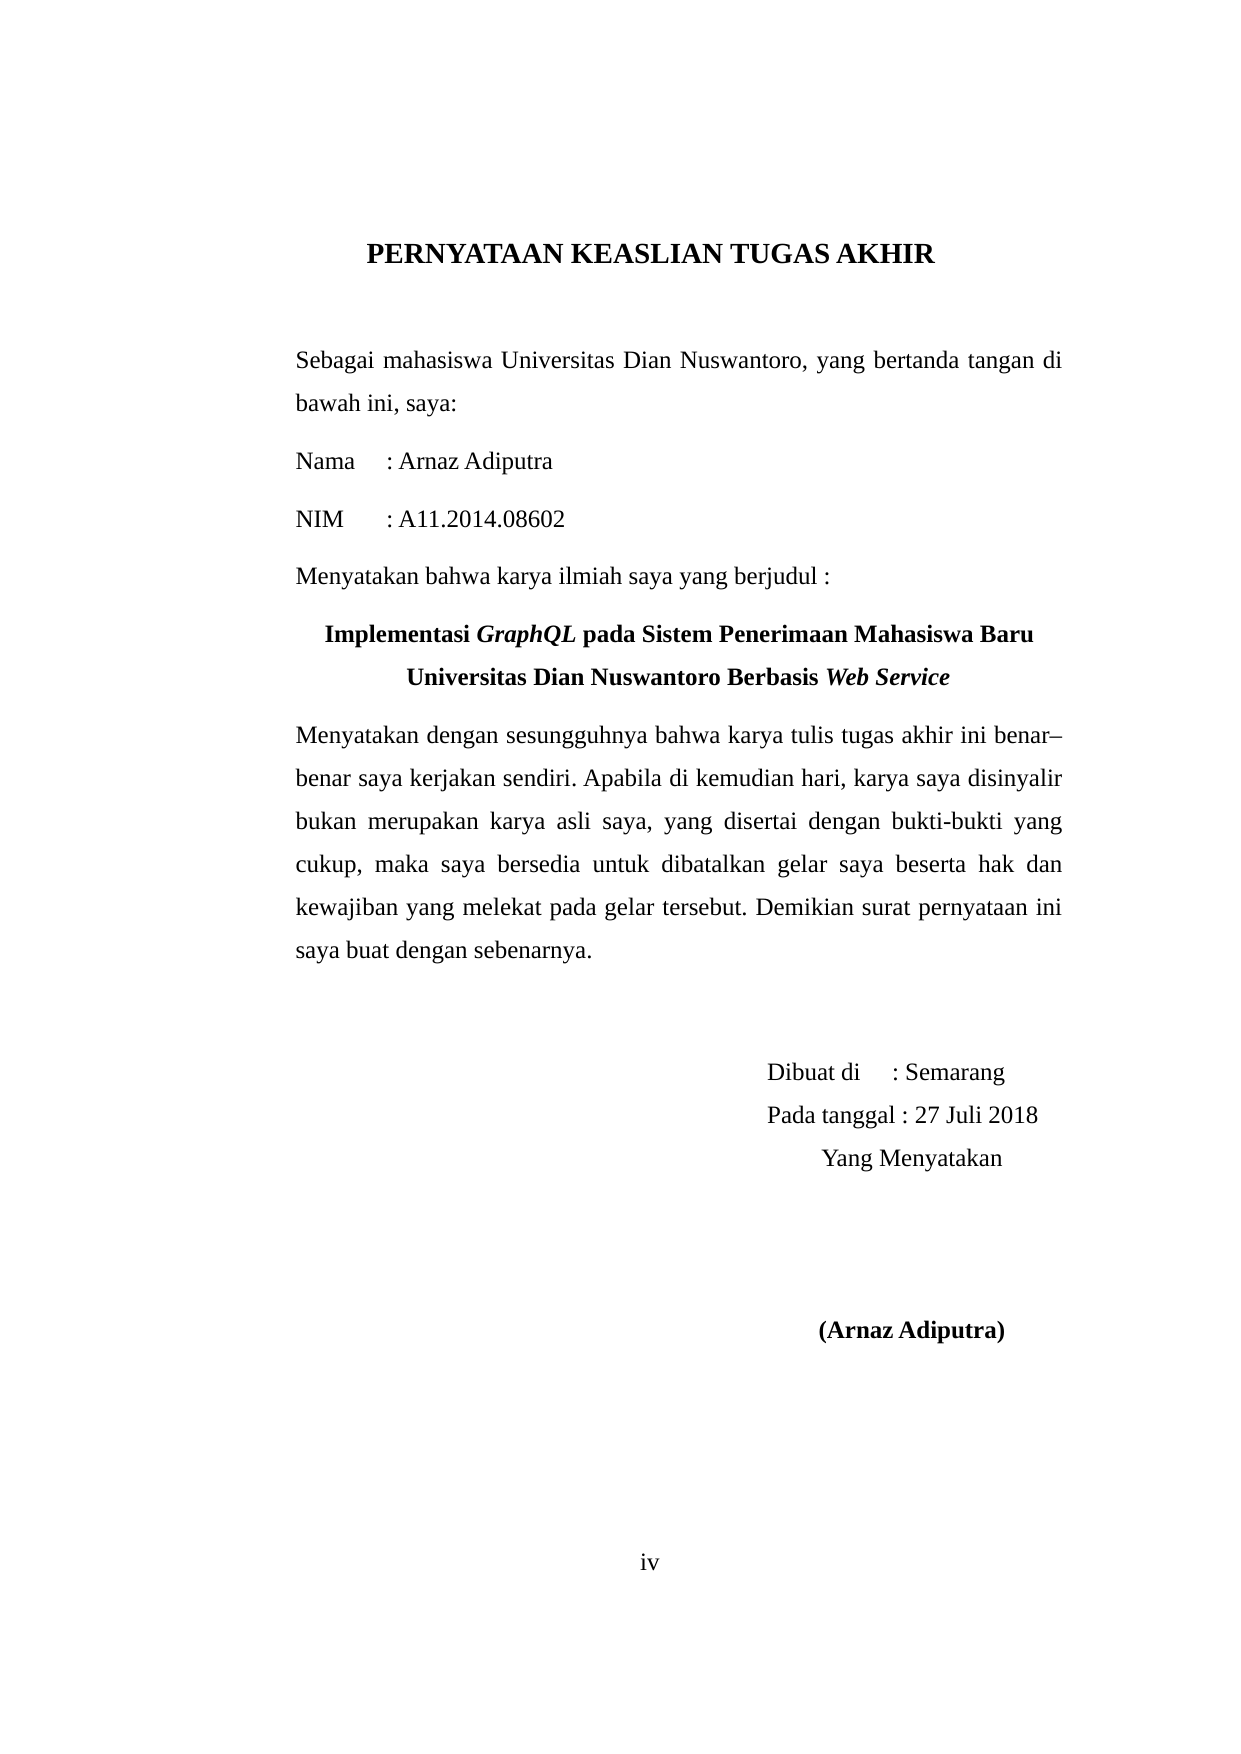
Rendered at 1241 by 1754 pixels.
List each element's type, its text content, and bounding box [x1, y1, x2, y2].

text Menyatakan bahwa karya ilmiah saya yang berjudul : [295, 561, 1063, 590]
text Menyatakan dengan sesungguhnya bahwa karya tulis tugas akhir ini benar–benar saya kerjakan sendiri. Apabila di kemudian hari, karya saya disinyalir bukan merupakan karya asli saya, yang disertai dengan bukti-bukti yang cukup, maka saya bersedia untuk dibatalkan gelar saya beserta hak dan kewajiban yang melekat pada gelar tersebut. Demikian surat pernyataan ini saya buat dengan sebenarnya. [295, 720, 1063, 964]
subtitle PERNYATAAN KEASLIAN TUGAS AKHIR [236, 236, 1063, 270]
text NIM : A11.2014.08602 [295, 504, 1063, 532]
text Sebagai mahasiswa Universitas Dian Nuswantoro, yang bertanda tangan di bawah ini, saya: [295, 345, 1063, 417]
text Nama : Arnaz Adiputra [295, 446, 1063, 475]
text Implementasi GraphQL pada Sistem Penerimaan Mahasiswa Baru Universitas Dian Nuswantoro Berbasis Web Service [295, 619, 1063, 691]
table_header Dibuat di : Semarang Pada tanggal : 27 Juli 2018 Yang Menyatakan (Arnaz Adiputra) [761, 1051, 1062, 1350]
